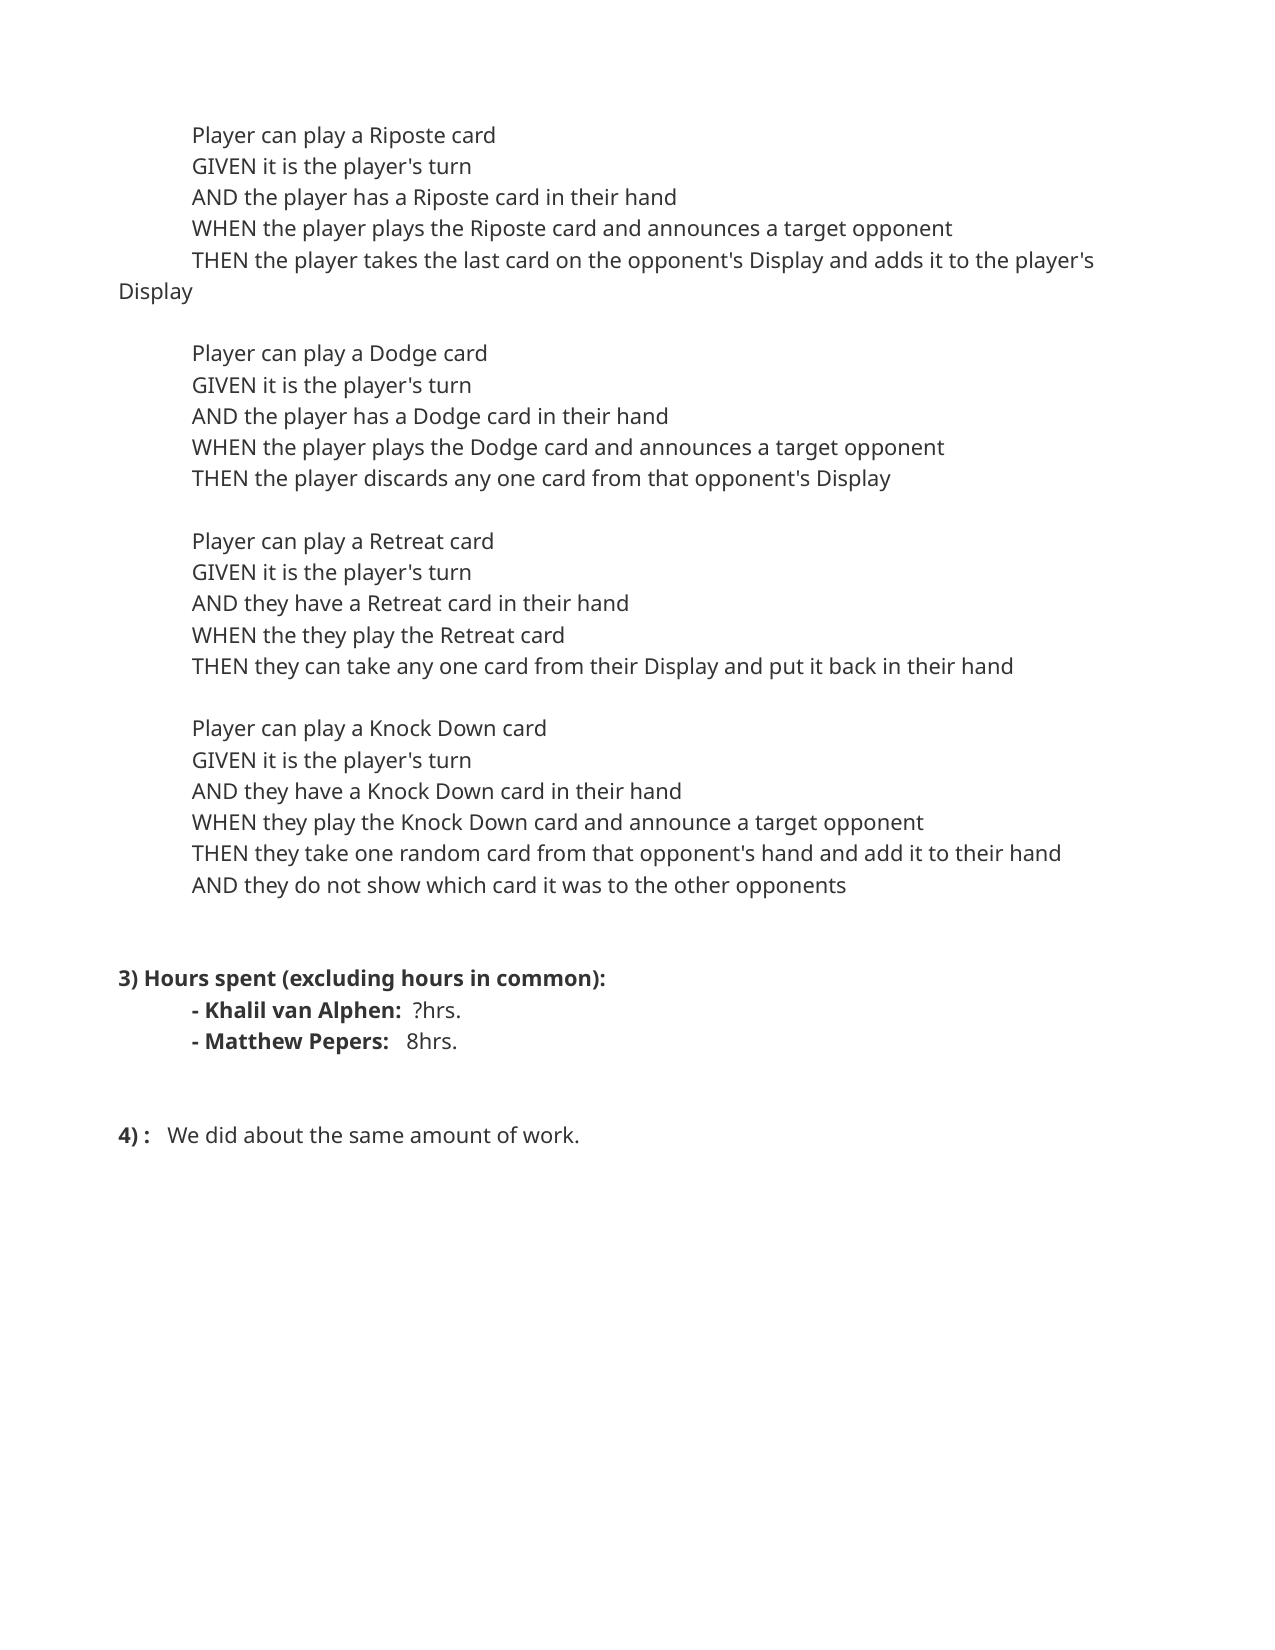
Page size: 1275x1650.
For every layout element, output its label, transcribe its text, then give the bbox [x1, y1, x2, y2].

text Player can play a Knock Down card [118, 712, 1157, 743]
text Player can play a Riposte card [118, 118, 1157, 149]
text 3) Hours spent (excluding hours in common): [118, 962, 1157, 993]
text GIVEN it is the player's turn AND the player has a Riposte card in their hand WHEN the player plays the Riposte card and announces a target opponent THEN the player takes the last card on the opponent's Display and adds it to the player's Display [118, 149, 1157, 306]
text GIVEN it is the player's turn AND they have a Knock Down card in their hand WHEN they play the Knock Down card and announce a target opponent THEN they take one random card from that opponent's hand and add it to their hand AND they do not show which card it was to the other opponents [118, 743, 1157, 899]
text - Matthew Pepers: 8hrs. [118, 1024, 1157, 1056]
text - Khalil van Alphen: ?hrs. [118, 993, 1157, 1024]
text Player can play a Dodge card [118, 337, 1157, 368]
text 4) : We did about the same amount of work. [118, 1118, 1157, 1149]
text GIVEN it is the player's turn AND the player has a Dodge card in their hand WHEN the player plays the Dodge card and announces a target opponent THEN the player discards any one card from that opponent's Display [118, 368, 1157, 493]
text Player can play a Retreat card [118, 524, 1157, 556]
text GIVEN it is the player's turn AND they have a Retreat card in their hand WHEN the they play the Retreat card THEN they can take any one card from their Display and put it back in their hand [118, 556, 1157, 681]
